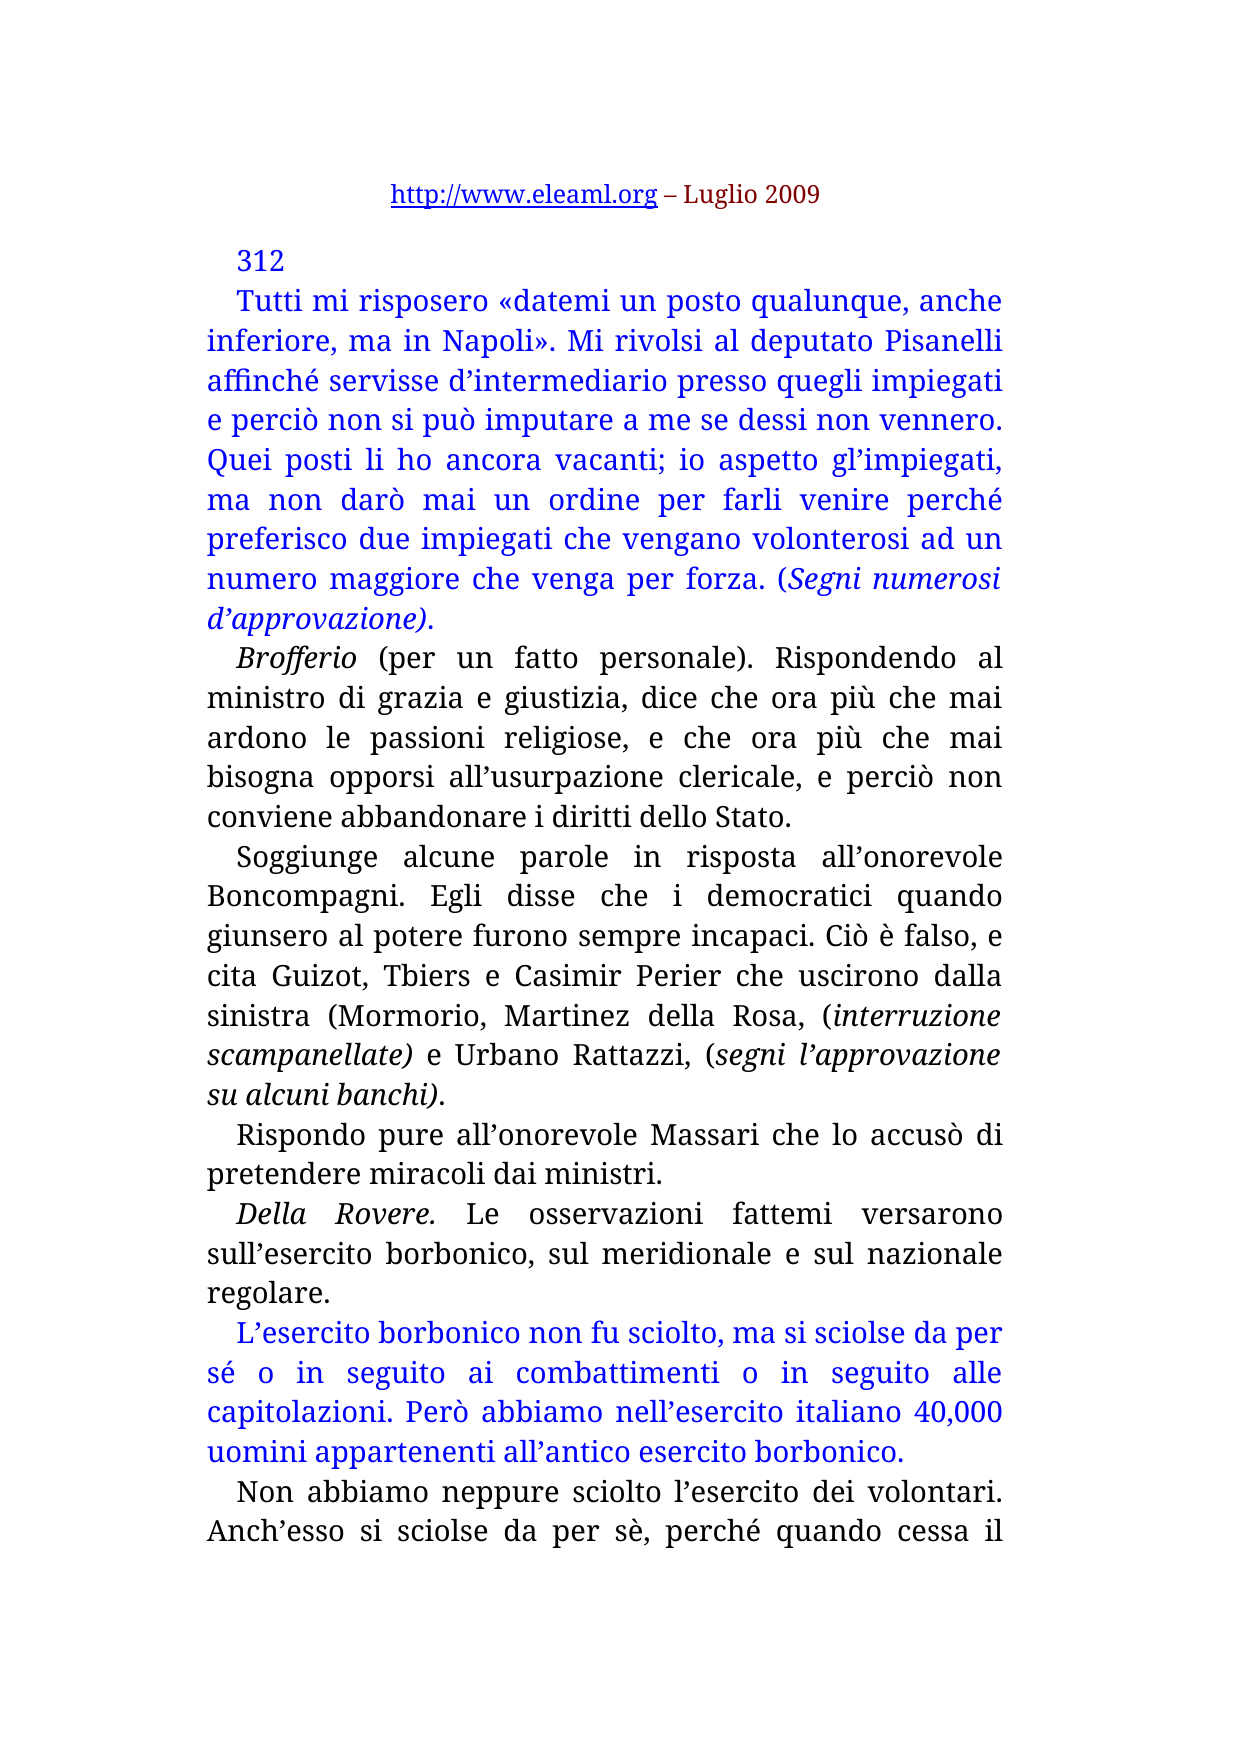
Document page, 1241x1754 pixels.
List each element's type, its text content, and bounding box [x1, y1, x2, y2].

text Non abbiamo neppure sciolto l’esercito dei volontari. Anch’esso si sciolse da per sè, perché quando cessa il [207, 1471, 1004, 1550]
text L’esercito borbonico non fu sciolto, ma si sciolse da per sé o in seguito ai combattimenti o in seguito alle capitolazioni. Però abbiamo nell’esercito italiano 40,000 uomini appartenenti all’antico esercito borbonico. [207, 1312, 1004, 1471]
text Tutti mi risposero «datemi un posto qualunque, anche inferiore, ma in Napoli». Mi rivolsi al deputato Pisanelli affinché servisse d’intermediario presso quegli impiegati e perciò non si può imputare a me se dessi non vennero. Quei posti li ho ancora vacanti; io aspetto gl’impiegati, ma non darò mai un ordine per farli venire perché preferisco due impiegati che vengano volonterosi ad un numero maggiore che venga per forza. (Segni numerosi d’approvazione). [207, 280, 1004, 638]
text Brofferio (per un fatto personale). Rispondendo al ministro di grazia e giustizia, dice che ora più che mai ardono le passioni religiose, e che ora più che mai bisogna opporsi all’usurpazione clericale, e perciò non conviene abbandonare i diritti dello Stato. [207, 638, 1004, 836]
text Soggiunge alcune parole in risposta all’onorevole Boncompagni. Egli disse che i democratici quando giunsero al potere furono sempre incapaci. Ciò è falso, e cita Guizot, Tbiers e Casimir Perier che uscirono dalla sinistra (Mormorio, Martinez della Rosa, (interruzione scampanellate) e Urbano Rattazzi, (segni l’approvazione su alcuni banchi). [207, 836, 1004, 1114]
text Della Rovere. Le osservazioni fattemi versarono sull’esercito borbonico, sul meridionale e sul nazionale regolare. [207, 1193, 1004, 1312]
text Rispondo pure all’onorevole Massari che lo accusò di pretendere miracoli dai ministri. [207, 1114, 1004, 1193]
text 312 [207, 241, 1004, 280]
